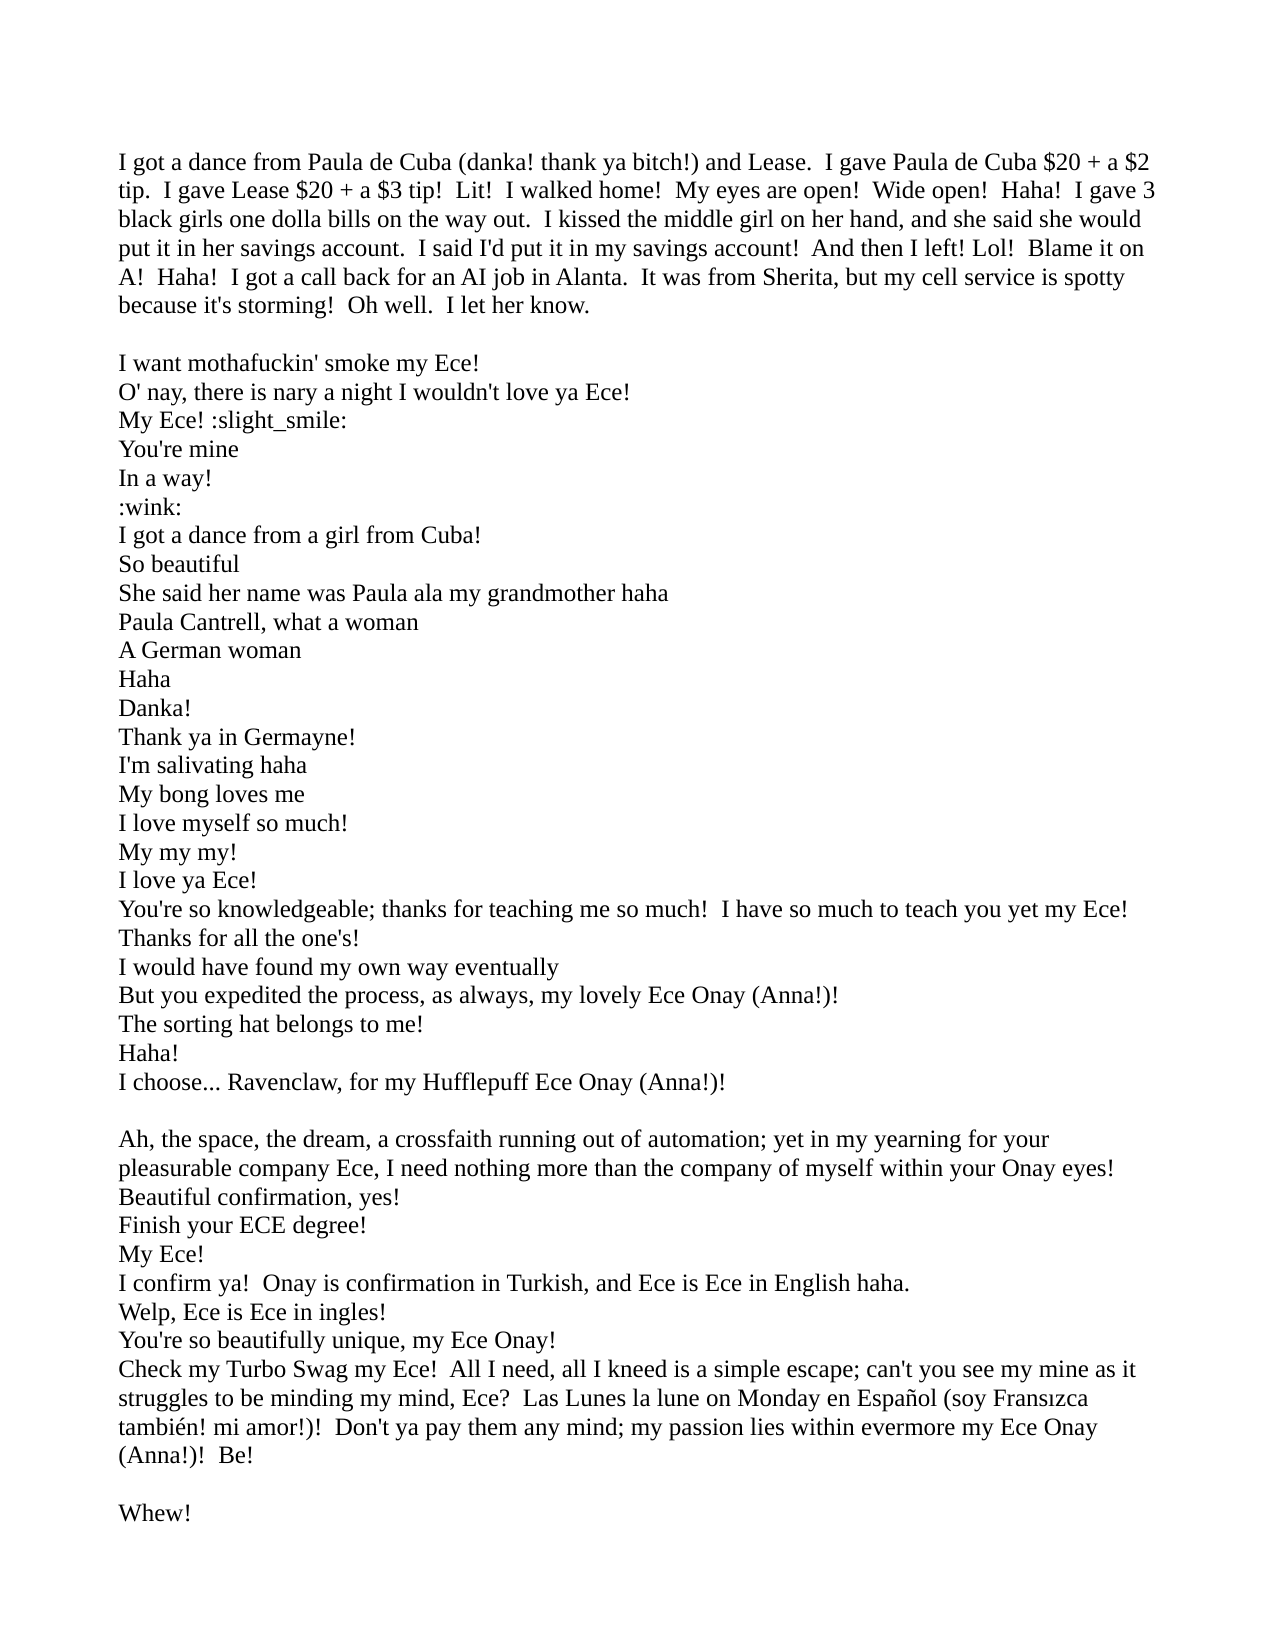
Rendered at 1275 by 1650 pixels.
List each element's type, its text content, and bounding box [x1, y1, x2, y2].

text Finish your ECE degree! [118, 1211, 1157, 1239]
text The sorting hat belongs to me! [118, 1009, 1157, 1038]
text She said her name was Paula ala my grandmother haha [118, 578, 1157, 607]
text Thanks for all the one's! [118, 923, 1157, 952]
text My bong loves me [118, 779, 1157, 808]
text Danka! [118, 693, 1157, 722]
text I would have found my own way eventually [118, 952, 1157, 981]
text Beautiful confirmation, yes! [118, 1182, 1157, 1211]
text You're mine [118, 434, 1157, 463]
text I got a dance from Paula de Cuba (danka! thank ya bitch!) and Lease. I gave Paula de Cuba $20 + a $2 tip. I gave Lease $20 + a $3 tip! Lit! I walked home! My eyes are open! Wide open! Haha! I gave 3 black girls one dolla bills on the way out. I kissed the middle girl on her hand, and she said she would put it in her savings account. I said I'd put it in my savings account! And then I left! Lol! Blame it on A! Haha! I got a call back for an AI job in Alanta. It was from Sherita, but my cell service is spotty because it's storming! Oh well. I let her know. [118, 147, 1157, 319]
text I confirm ya! Onay is confirmation in Turkish, and Ece is Ece in English haha. [118, 1268, 1157, 1297]
text I love ya Ece! [118, 866, 1157, 894]
text Haha! [118, 1038, 1157, 1067]
text I got a dance from a girl from Cuba! [118, 521, 1157, 549]
text But you expedited the process, as always, my lovely Ece Onay (Anna!)! [118, 981, 1157, 1009]
text My Ece! :slight_smile: [118, 406, 1157, 434]
text Ah, the space, the dream, a crossfaith running out of automation; yet in my yearning for your pleasurable company Ece, I need nothing more than the company of myself within your Onay eyes! [118, 1124, 1157, 1182]
text You're so knowledgeable; thanks for teaching me so much! I have so much to teach you yet my Ece! [118, 894, 1157, 923]
text :wink: [118, 492, 1157, 521]
text A German woman [118, 636, 1157, 664]
text Welp, Ece is Ece in ingles! [118, 1297, 1157, 1326]
text Whew! [118, 1498, 1157, 1527]
text Thank ya in Germayne! [118, 722, 1157, 751]
text I love myself so much! [118, 808, 1157, 837]
text Haha [118, 664, 1157, 693]
text So beautiful [118, 549, 1157, 578]
text Check my Turbo Swag my Ece! All I need, all I kneed is a simple escape; can't you see my mine as it struggles to be minding my mind, Ece? Las Lunes la lune on Monday en Español (soy Fransızca también! mi amor!)! Don't ya pay them any mind; my passion lies within evermore my Ece Onay (Anna!)! Be! [118, 1354, 1157, 1469]
text I want mothafuckin' smoke my Ece! [118, 348, 1157, 377]
text O' nay, there is nary a night I wouldn't love ya Ece! [118, 377, 1157, 406]
text My Ece! [118, 1239, 1157, 1268]
text You're so beautifully unique, my Ece Onay! [118, 1326, 1157, 1354]
text Paula Cantrell, what a woman [118, 607, 1157, 636]
text I choose... Ravenclaw, for my Hufflepuff Ece Onay (Anna!)! [118, 1067, 1157, 1096]
text I'm salivating haha [118, 751, 1157, 779]
text In a way! [118, 463, 1157, 492]
text My my my! [118, 837, 1157, 866]
